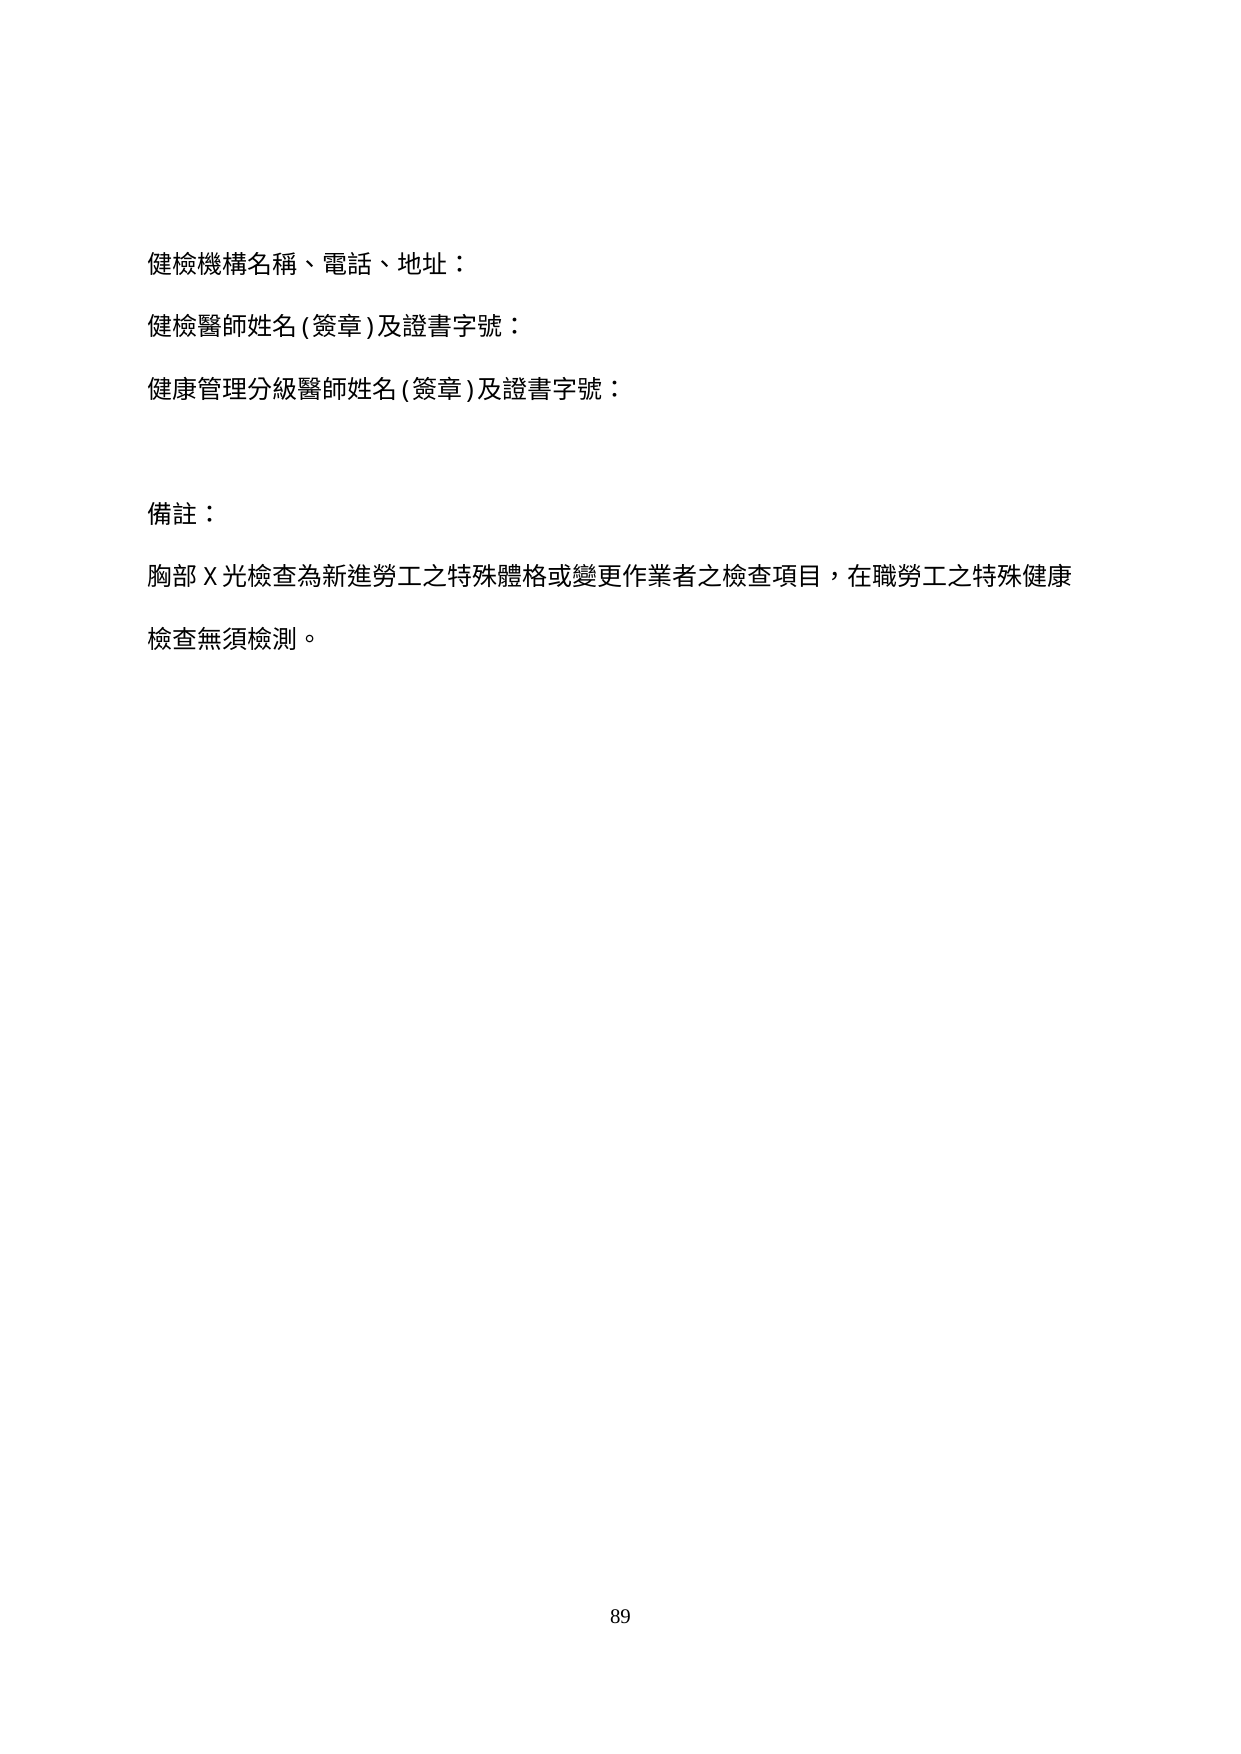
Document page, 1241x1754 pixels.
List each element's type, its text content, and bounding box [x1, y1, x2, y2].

text 健檢機構名稱、電話、地址： [148, 221, 1092, 283]
text 健檢醫師姓名(簽章)及證書字號： [148, 283, 1092, 346]
text 健康管理分級醫師姓名(簽章)及證書字號： [148, 346, 1092, 408]
text 胸部X光檢查為新進勞工之特殊體格或變更作業者之檢查項目，在職勞工之特殊健康檢查無須檢測。 [148, 533, 1092, 658]
text 備註： [148, 471, 1092, 533]
